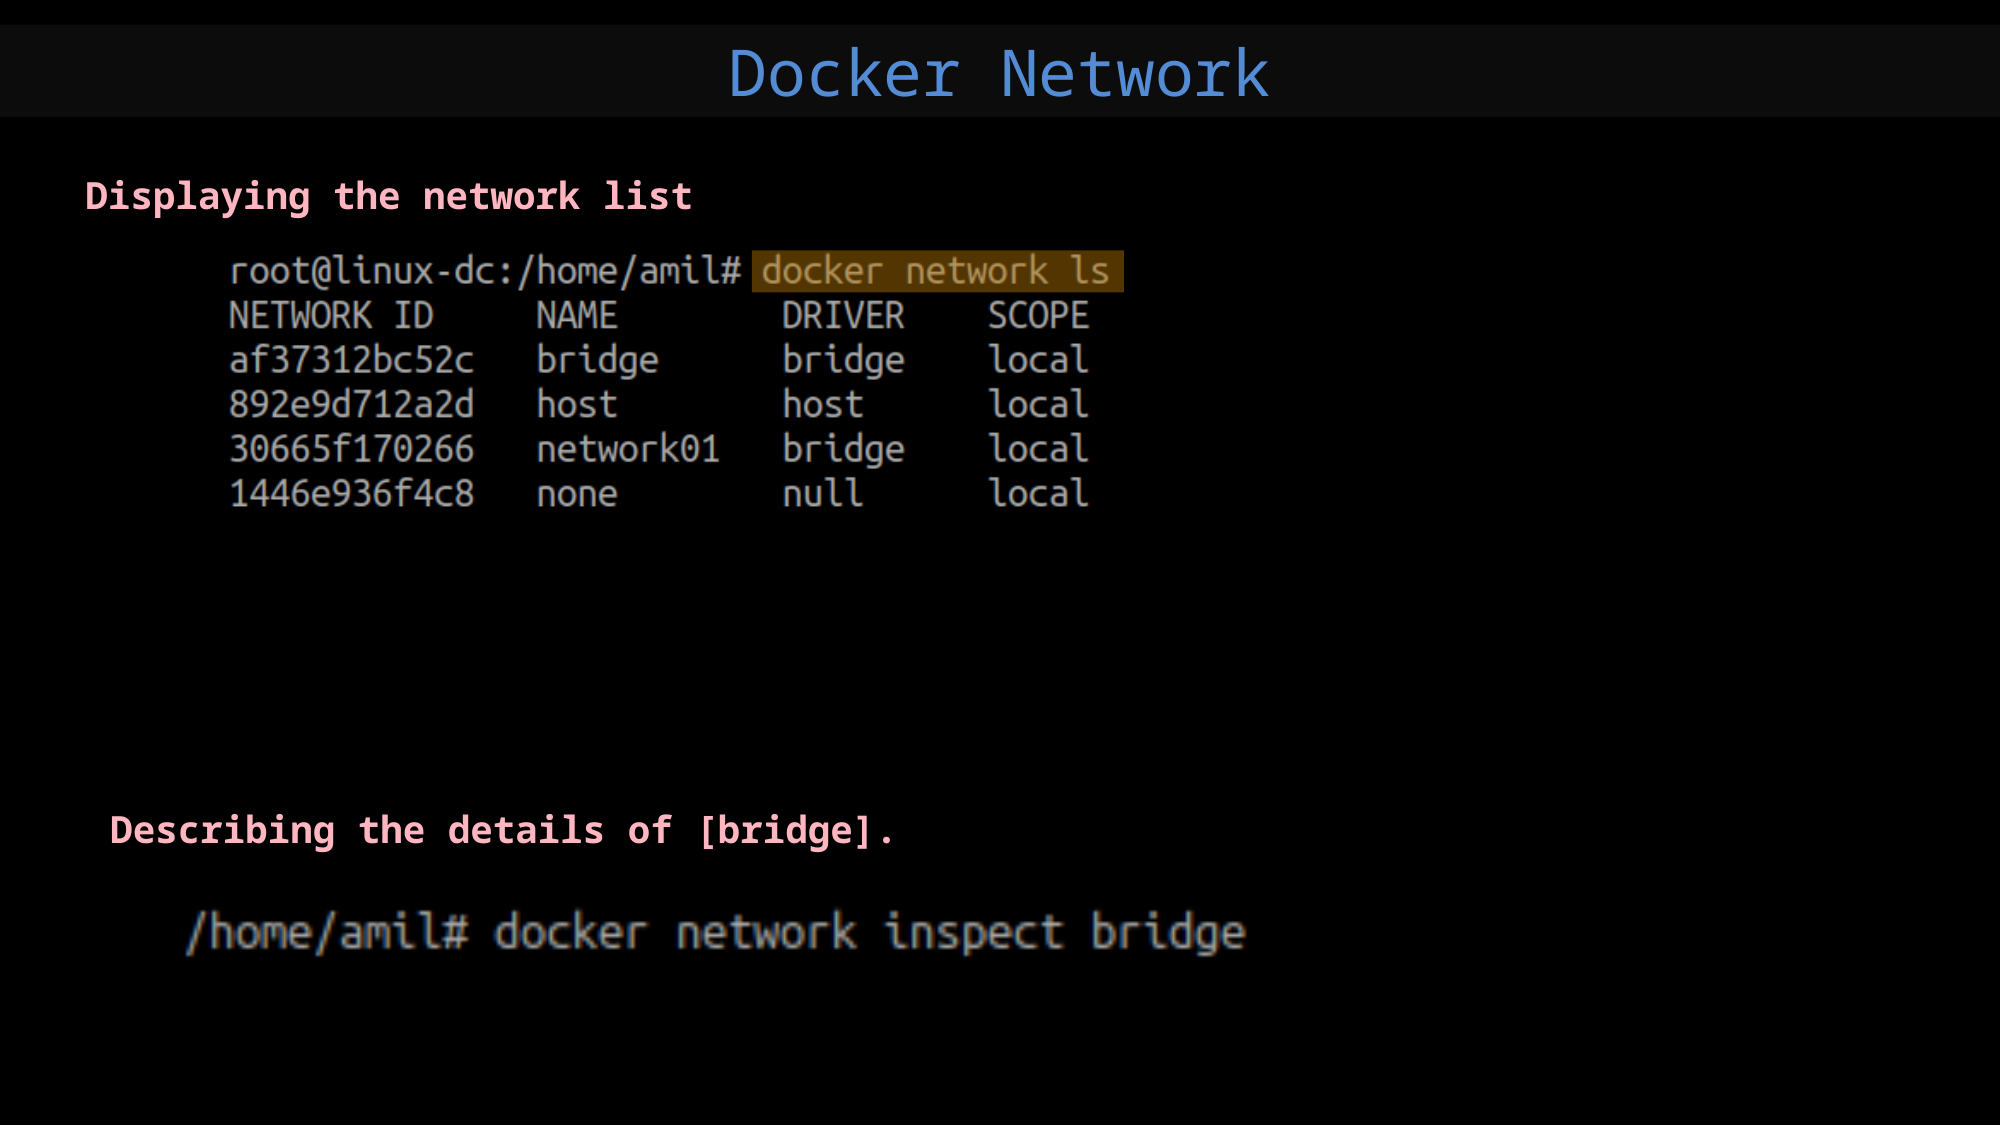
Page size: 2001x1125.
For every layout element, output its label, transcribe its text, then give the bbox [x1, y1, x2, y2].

text_box Describing the details of [bridge]. [95, 798, 1096, 859]
picture [227, 248, 1141, 517]
text_box Docker Network [0, 24, 2000, 118]
text_box Displaying the network list [70, 164, 1071, 225]
text_box [751, 250, 1124, 293]
picture [184, 905, 1273, 961]
